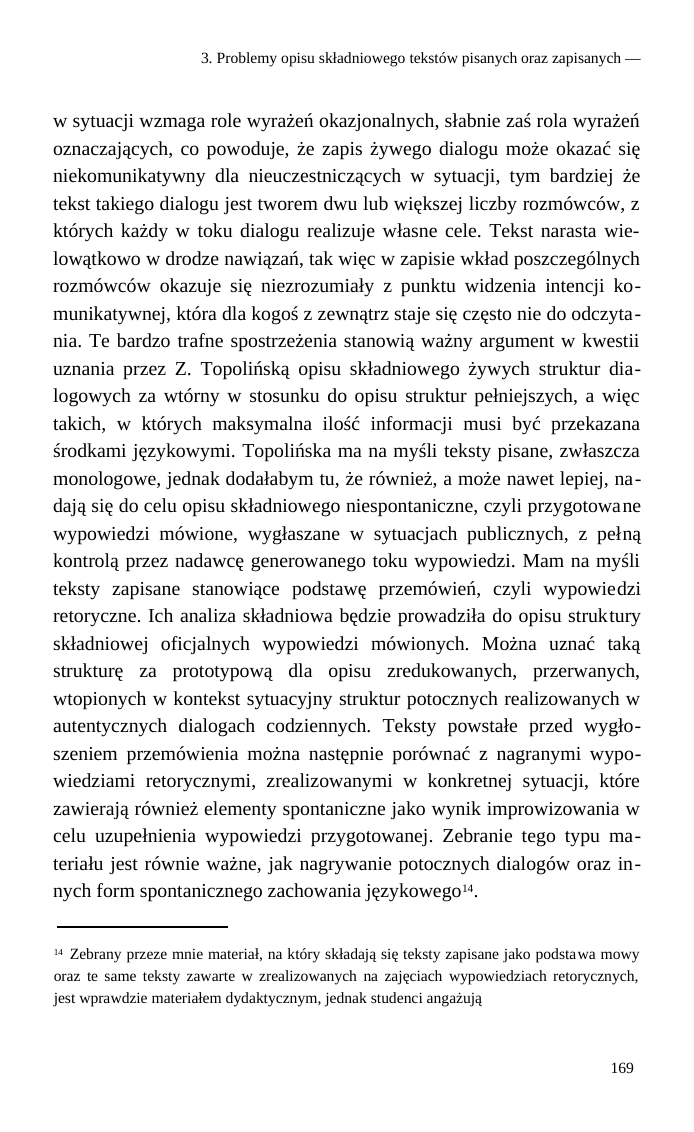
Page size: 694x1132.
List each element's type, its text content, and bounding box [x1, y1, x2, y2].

text w sytuacji wzmaga role wyrażeń okazjonalnych, słabnie zaś rola wyrażeń oznaczających, co powoduje, że zapis żywego dialogu może okazać się niekomunikatywny dla nieuczestniczących w sytuacji, tym bardziej że tekst takiego dialogu jest tworem dwu lub większej liczby rozmówców, z których każdy w toku dialogu realizuje własne cele. Tekst narasta wie- lowątkowo w drodze nawiązań, tak więc w zapisie wkład poszczególnych rozmówców okazuje się niezrozumiały z punktu widzenia intencji ko­munikatywnej, która dla kogoś z zewnątrz staje się często nie do odczyta­nia. Te bardzo trafne spostrzeżenia stanowią ważny argument w kwestii uznania przez Z. Topolińską opisu składniowego żywych struktur dia­logowych za wtórny w stosunku do opisu struktur pełniejszych, a więc takich, w których maksymalna ilość informacji musi być przekazana środkami językowymi. Topolińska ma na myśli teksty pisane, zwłaszcza monologowe, jednak dodałabym tu, że również, a może nawet lepiej, na­dają się do celu opisu składniowego niespontaniczne, czyli przygotowa­ne wypowiedzi mówione, wygłaszane w sytuacjach publicznych, z peł­ną kontrolą przez nadawcę generowanego toku wypowiedzi. Mam na myśli teksty zapisane stanowiące podstawę przemówień, czyli wypowie­dzi retoryczne. Ich analiza składniowa będzie prowadziła do opisu struk­tury składniowej oficjalnych wypowiedzi mówionych. Można uznać taką strukturę za prototypową dla opisu zredukowanych, przerwanych, wtopionych w kontekst sytuacyjny struktur potocznych realizowanych w autentycznych dialogach codziennych. Teksty powstałe przed wygło­szeniem przemówienia można następnie porównać z nagranymi wypo­wiedziami retorycznymi, zrealizowanymi w konkretnej sytuacji, które zawierają również elementy spontaniczne jako wynik improwizowania w celu uzupełnienia wypowiedzi przygotowanej. Zebranie tego typu ma­teriału jest równie ważne, jak nagrywanie potocznych dialogów oraz in­nych form spontanicznego zachowania językowego14. [53, 109, 641, 902]
text 169 [610, 1059, 639, 1077]
text 14 Zebrany przeze mnie materiał, na który składają się teksty zapisane jako podsta­wa mowy oraz te same teksty zawarte w zrealizowanych na zajęciach wypowiedziach retorycznych, jest wprawdzie materiałem dydaktycznym, jednak studenci angażują [53, 945, 639, 1007]
text 3. Problemy opisu składniowego tekstów pisanych oraz zapisanych — [53, 48, 641, 66]
